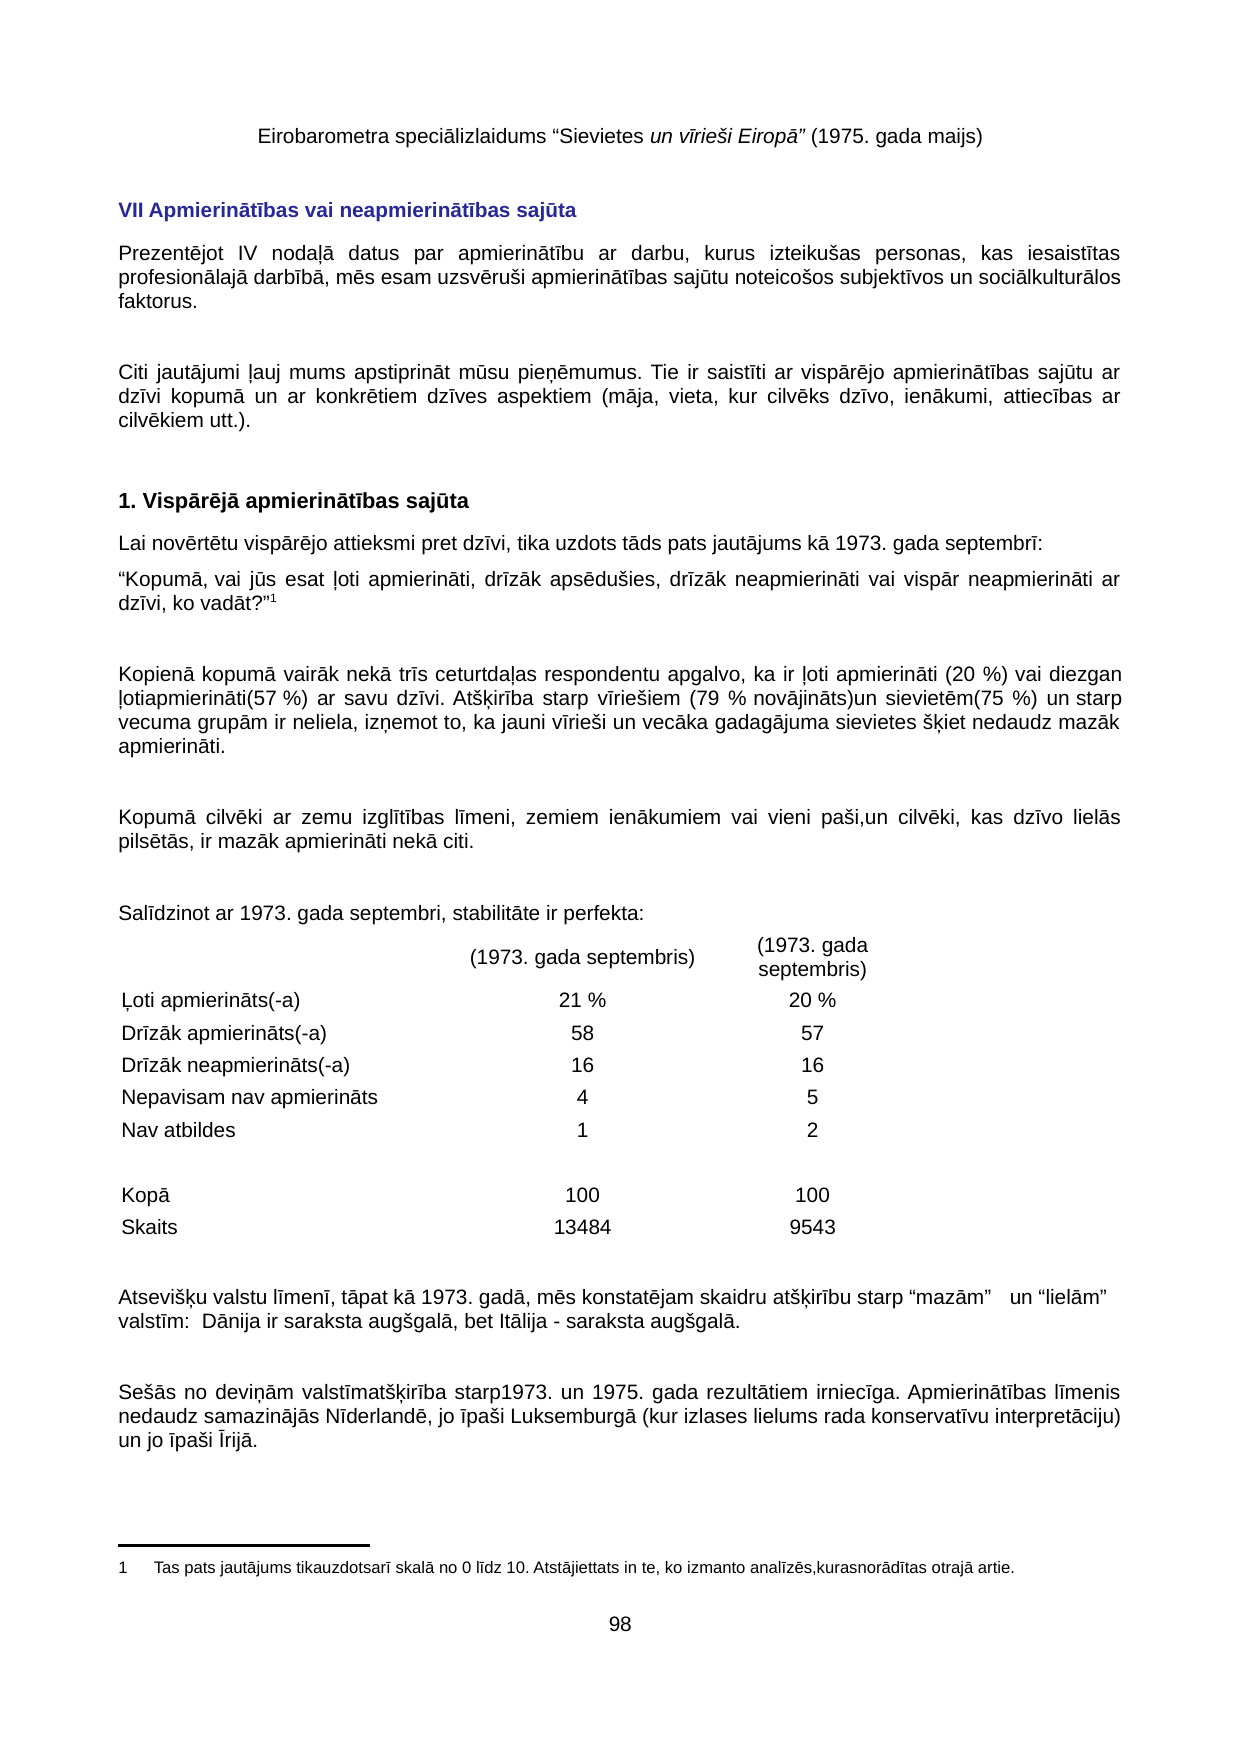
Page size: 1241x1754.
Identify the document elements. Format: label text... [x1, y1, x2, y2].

table_cell 20 % [711, 984, 914, 1016]
table_cell Nepavisam nav apmierināts [118, 1081, 454, 1113]
table_cell Nav atbildes [118, 1114, 454, 1146]
table_cell 100 [711, 1178, 914, 1211]
table_cell Ļoti apmierināts(-a) [118, 984, 454, 1016]
table_cell 5 [711, 1081, 914, 1113]
text Citi jautājumi ļauj mums apstiprināt mūsu pieņēmumus. Tie ir saistīti ar vispārējo apmierinātības sajūtu ar dzīvi kopumā un ar konkrētiem dzīves aspektiem (māja, vieta, kur cilvēks dzīvo, ienākumi, attiecības ar cilvēkiem utt.). [118, 360, 1122, 432]
text Prezentējot IV nodaļā datus par apmierinātību ar darbu, kurus izteikušas personas, kas iesaistītas profesionālajā darbībā, mēs esam uzsvēruši apmierinātības sajūtu noteicošos subjektīvos un sociālkulturālos faktorus. [118, 241, 1122, 312]
table_cell 9543 [711, 1211, 914, 1243]
table_cell Skaits [118, 1211, 454, 1243]
table_cell [711, 1146, 914, 1178]
text Sešās no deviņām valstīmatšķirība starp1973. un 1975. gada rezultātiem irniecīga. Apmierinātības līmenis nedaudz samazinājās Nīderlandē, jo īpaši Luksemburgā (kur izlases lielums rada konservatīvu interpretāciju) un jo īpaši Īrijā. [118, 1380, 1122, 1452]
text Tas pats jautājums tikauzdotsarī skalā no 0 līdz 10. Atstājiettats in te, ko izmanto analīzēs,kurasnorādītas otrajā artie. [118, 1557, 1122, 1577]
text “Kopumā, vai jūs esat ļoti apmierināti, drīzāk apsēdušies, drīzāk neapmierināti vai vispār neapmierināti ar dzīvi, ko vadāt?” [118, 567, 1122, 615]
table_cell 21 % [454, 984, 711, 1016]
table_header (1973. gada septembris) [454, 930, 711, 984]
table_cell 16 [711, 1049, 914, 1081]
table_header [118, 930, 454, 984]
table_cell [118, 1146, 454, 1178]
subtitle 1. Vispārējā apmierinātības sajūta [118, 488, 1122, 513]
table_cell 57 [711, 1016, 914, 1049]
table_cell 2 [711, 1114, 914, 1146]
table_cell 1 [454, 1114, 711, 1146]
text Kopienā kopumā vairāk nekā trīs ceturtdaļas respondentu apgalvo, ka ir ļoti apmierināti (20 %) vai diezgan ļotiapmierināti(57 %) ar savu dzīvi. Atšķirība starp vīriešiem (79 % novājināts)un sievietēm(75 %) un starp vecuma grupām ir neliela, izņemot to, ka jauni vīrieši un vecāka gadagājuma sievietes šķiet nedaudz mazāk apmierināti. [118, 662, 1122, 758]
table_header (1973. gada septembris) [711, 930, 914, 984]
text Kopumā cilvēki ar zemu izglītības līmeni, zemiem ienākumiem vai vieni paši,un cilvēki, kas dzīvo lielās pilsētās, ir mazāk apmierināti nekā citi. [118, 805, 1122, 853]
table_cell 16 [454, 1049, 711, 1081]
table_cell [454, 1146, 711, 1178]
table_cell 13484 [454, 1211, 711, 1243]
text Atsevišķu valstu līmenī, tāpat kā 1973. gadā, mēs konstatējam skaidru atšķirību starp “mazām” un “lielām” valstīm: Dānija ir saraksta augšgalā, bet Itālija - saraksta augšgalā. [118, 1284, 1122, 1332]
table_cell Kopā [118, 1178, 454, 1211]
subtitle VII Apmierinātības vai neapmierinātības sajūta [118, 198, 1122, 222]
table_cell 4 [454, 1081, 711, 1113]
table_cell Drīzāk neapmierināts(-a) [118, 1049, 454, 1081]
table_cell Drīzāk apmierināts(-a) [118, 1016, 454, 1049]
table_cell 100 [454, 1178, 711, 1211]
text Salīdzinot ar 1973. gada septembri, stabilitāte ir perfekta: [118, 900, 1122, 924]
table_cell 58 [454, 1016, 711, 1049]
text Lai novērtētu vispārējo attieksmi pret dzīvi, tika uzdots tāds pats jautājums kā 1973. gada septembrī: [118, 531, 1122, 555]
